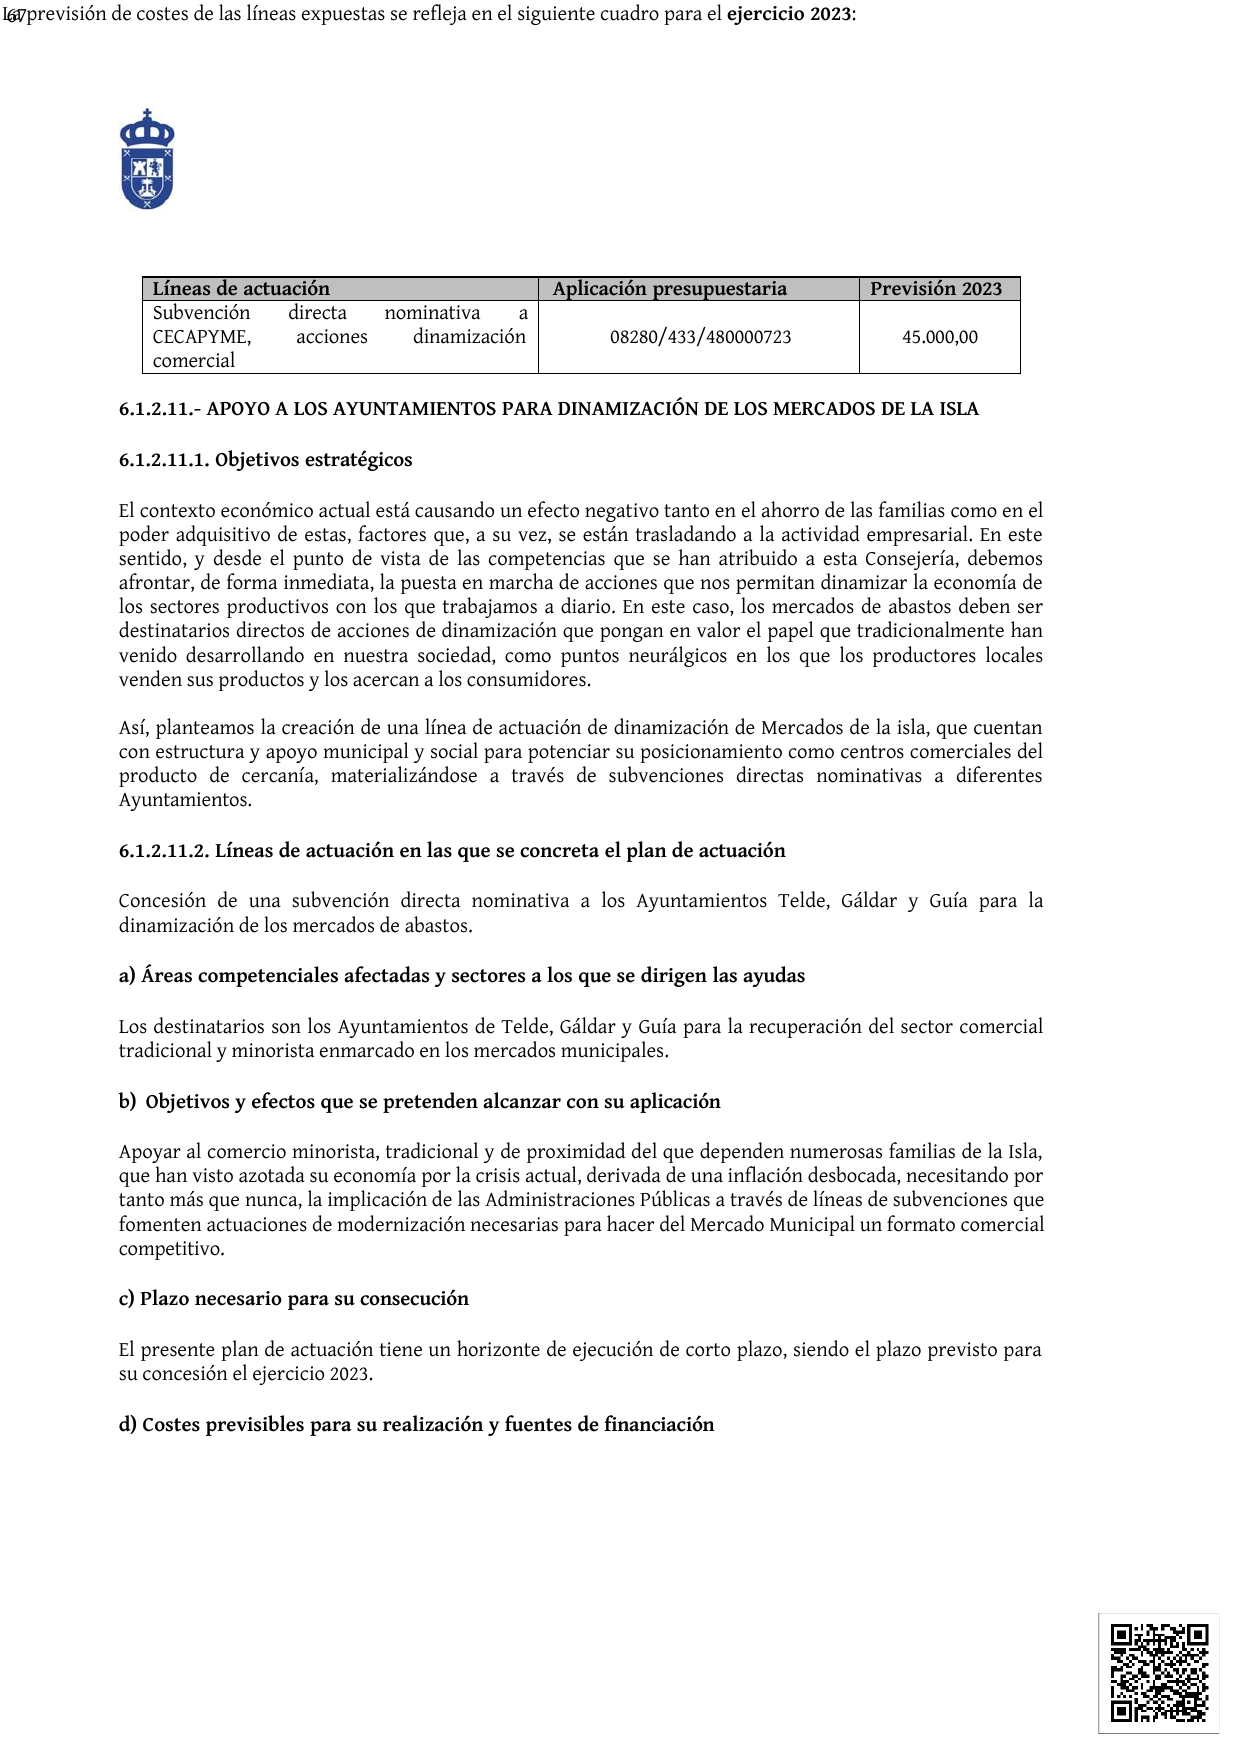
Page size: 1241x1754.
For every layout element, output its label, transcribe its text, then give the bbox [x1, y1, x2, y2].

text Los destinatarios son los Ayuntamientos de Telde, Gáldar y Guía para la recuperación del sector comercial tradicional y minorista enmarcado en los mercados municipales. [119, 1015, 1044, 1063]
text El contexto económico actual está causando un efecto negativo tanto en el ahorro de las familias como en el poder adquisitivo de estas, factores que, a su vez, se están trasladando a la actividad empresarial. En este sentido, y desde el punto de vista de las competencias que se han atribuido a esta Consejería, debemos afrontar, de forma inmediata, la puesta en marcha de acciones que nos permitan dinamizar la economía de los sectores productivos con los que trabajamos a diario. En este caso, los mercados de abastos deben ser destinatarios directos de acciones de dinamización que pongan en valor el papel que tradicionalmente han venido desarrollando en nuestra sociedad, como puntos neurálgicos en los que los productores locales venden sus productos y los acercan a los consumidores. [119, 499, 1045, 692]
table_cell Subvención directa nominativa a CECAPYME, acciones dinamización comercial [143, 301, 538, 372]
list Costes previsibles para su realización y fuentes de financiación [118, 1413, 1109, 1437]
picture [118, 107, 176, 210]
text El presente plan de actuación tiene un horizonte de ejecución de corto plazo, siendo el plazo previsto para su concesión el ejercicio 2023. [119, 1338, 1044, 1387]
subtitle Plazo necesario para su consecución [118, 1287, 1109, 1312]
table_header Líneas de actuación [143, 278, 538, 300]
text Concesión de una subvención directa nominativa a los Ayuntamientos Telde, Gáldar y Guía para la dinamización de los mercados de abastos. [119, 890, 1044, 938]
table_cell 08280/433/480000723 [539, 301, 859, 372]
table_header Aplicación presupuestaria [539, 278, 859, 300]
table_cell 45.000,00 [860, 301, 1020, 372]
text Así, planteamos la creación de una línea de actuación de dinamización de Mercados de la isla, que cuentan con estructura y apoyo municipal y social para potenciar su posicionamiento como centros comerciales del producto de cercanía, materializándose a través de subvenciones directas nominativas a diferentes Ayuntamientos. [119, 716, 1044, 813]
subtitle 6.1.2.11.- APOYO A LOS AYUNTAMIENTOS PARA DINAMIZACIÓN DE LOS MERCADOS DE LA ISLA [119, 397, 1109, 422]
subtitle Áreas competenciales afectadas y sectores a los que se dirigen las ayudas [118, 964, 1109, 989]
picture [1098, 1613, 1220, 1734]
table_header Previsión 2023 [860, 278, 1020, 300]
text Apoyar al comercio minorista, tradicional y de proximidad del que dependen numerosas familias de la Isla, que han visto azotada su economía por la crisis actual, derivada de una inflación desbocada, necesitando por tanto más que nunca, la implicación de las Administraciones Públicas a través de líneas de subvenciones que fomenten actuaciones de modernización necesarias para hacer del Mercado Municipal un formato comercial competitivo. [119, 1140, 1044, 1261]
subtitle Objetivos y efectos que se pretenden alcanzar con su aplicación [118, 1090, 1109, 1114]
subtitle Líneas de actuación en las que se concreta el plan de actuación [118, 839, 1109, 863]
subtitle Objetivos estratégicos [118, 448, 1109, 472]
